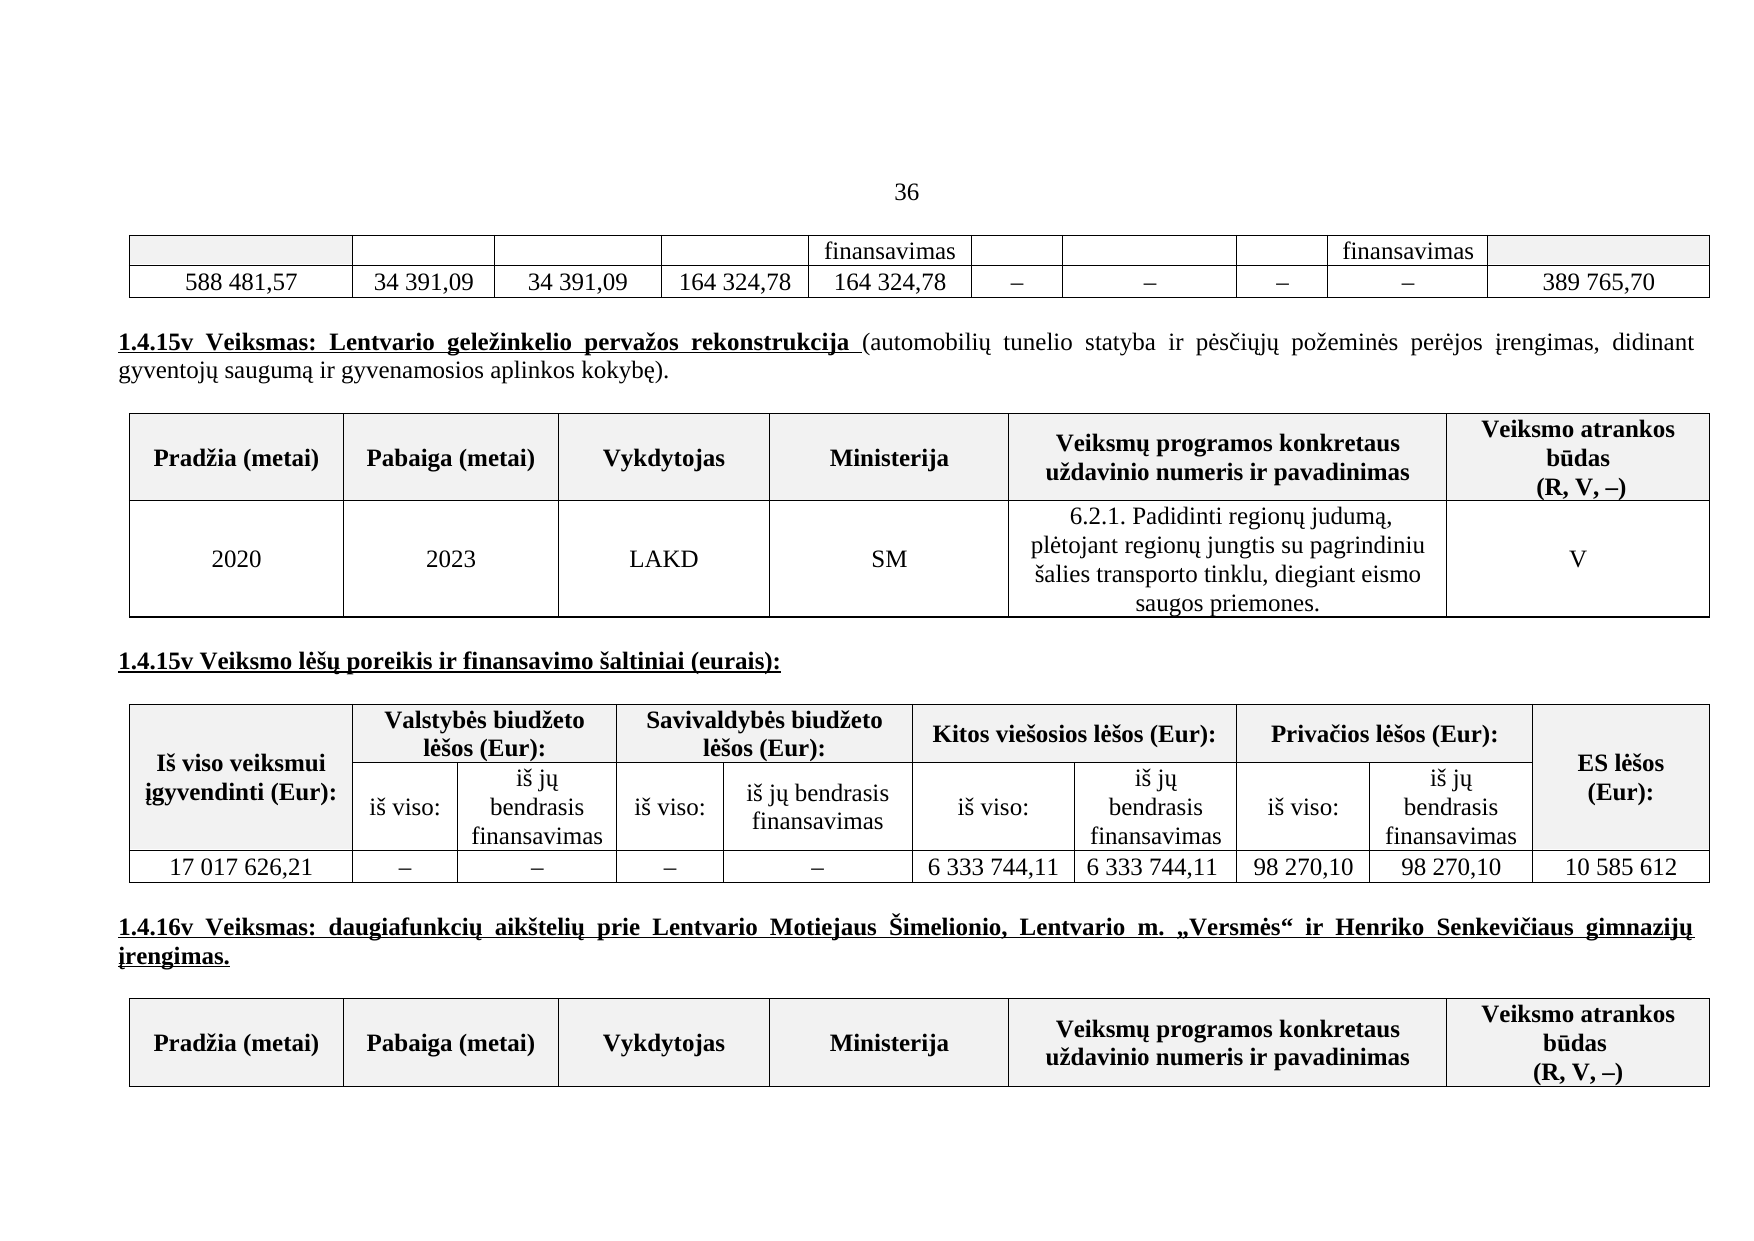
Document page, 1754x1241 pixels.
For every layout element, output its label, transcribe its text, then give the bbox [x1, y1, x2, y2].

table_cell 6.2.1. Padidinti regionų judumą, plėtojant regionų jungtis su pagrindiniu šalies transporto tinklu, diegiant eismo saugos priemones. [1009, 501, 1446, 616]
table_cell – [458, 851, 616, 882]
table_cell 588 481,57 [130, 266, 352, 297]
table_cell [495, 236, 661, 264]
table_cell iš jų bendrasis finansavimas [458, 763, 616, 849]
table_cell iš viso: [1237, 763, 1369, 849]
table_header Valstybės biudžeto lėšos (Eur): [353, 705, 616, 762]
table_header Pabaiga (metai) [344, 999, 558, 1086]
table_cell 6 333 744,11 [913, 851, 1074, 882]
table_cell V [1447, 501, 1709, 616]
table_cell 34 391,09 [353, 266, 494, 297]
table_cell iš viso: [617, 763, 723, 849]
table_cell [662, 236, 808, 264]
table_cell finansavimas [809, 236, 971, 264]
text įrengimas. [118, 938, 1695, 969]
table_cell 164 324,78 [662, 266, 808, 297]
table_cell – [1237, 266, 1327, 297]
table_header Pabaiga (metai) [344, 414, 558, 500]
table_cell 17 017 626,21 [130, 851, 352, 882]
table_header Pradžia (metai) [130, 414, 343, 500]
table_header Ministerija [770, 999, 1008, 1086]
table_cell 6 333 744,11 [1075, 851, 1236, 882]
table_cell [1237, 236, 1327, 264]
table_cell – [1063, 266, 1236, 297]
table_header [1488, 236, 1709, 264]
table_cell [353, 236, 494, 264]
table_header Vykdytojas [559, 999, 769, 1086]
table_header [130, 236, 352, 264]
table_header Vykdytojas [559, 414, 769, 500]
table_header Veiksmų programos konkretaus uždavinio numeris ir pavadinimas [1009, 999, 1446, 1086]
table_cell – [353, 851, 457, 882]
table_cell 389 765,70 [1488, 266, 1709, 297]
table_header Veiksmų programos konkretaus uždavinio numeris ir pavadinimas [1009, 414, 1446, 500]
text 1.4.16v Veiksmas: daugiafunkcių aikštelių prie Lentvario Motiejaus Šimelionio, Lentvario m. „Versmės“ ir Henriko Senkevičiaus gimnazijų [118, 912, 1695, 937]
table_cell finansavimas [1328, 236, 1487, 264]
table_cell 10 585 612 [1533, 851, 1709, 882]
table_cell [972, 236, 1062, 264]
table_cell 34 391,09 [495, 266, 661, 297]
table_cell SM [770, 501, 1008, 616]
table_header Iš viso veiksmui įgyvendinti (Eur): [130, 705, 352, 849]
table_cell iš jų bendrasis finansavimas [724, 763, 912, 849]
table_header Veiksmo atrankos būdas (R, V, –) [1447, 999, 1709, 1086]
table_header Ministerija [770, 414, 1008, 500]
text 1.4.15v Veiksmo lėšų poreikis ir finansavimo šaltiniai (eurais): [118, 646, 1695, 675]
table_cell – [1328, 266, 1487, 297]
table_cell 98 270,10 [1370, 851, 1532, 882]
table_cell – [617, 851, 723, 882]
table_header Savivaldybės biudžeto lėšos (Eur): [617, 705, 912, 762]
table_cell 2023 [344, 501, 558, 616]
table_cell [1063, 236, 1236, 264]
table_cell – [724, 851, 912, 882]
table_header Pradžia (metai) [130, 999, 343, 1086]
table_header Privačios lėšos (Eur): [1237, 705, 1532, 762]
table_cell 164 324,78 [809, 266, 971, 297]
table_cell – [972, 266, 1062, 297]
table_cell LAKD [559, 501, 769, 616]
table_header ES lėšos (Eur): [1533, 705, 1709, 849]
table_cell 2020 [130, 501, 343, 616]
table_cell iš viso: [913, 763, 1074, 849]
table_cell iš jų bendrasis finansavimas [1075, 763, 1236, 849]
table_cell 98 270,10 [1237, 851, 1369, 882]
table_header Veiksmo atrankos būdas (R, V, –) [1447, 414, 1709, 500]
table_cell iš jų bendrasis finansavimas [1370, 763, 1532, 849]
text 1.4.15v Veiksmas: Lentvario geležinkelio pervažos rekonstrukcija (automobilių tunelio statyba ir pėsčiųjų požeminės perėjos įrengimas, didinant gyventojų saugumą ir gyvenamosios aplinkos kokybę). [118, 327, 1695, 384]
table_cell iš viso: [353, 763, 457, 849]
table_header Kitos viešosios lėšos (Eur): [913, 705, 1236, 762]
